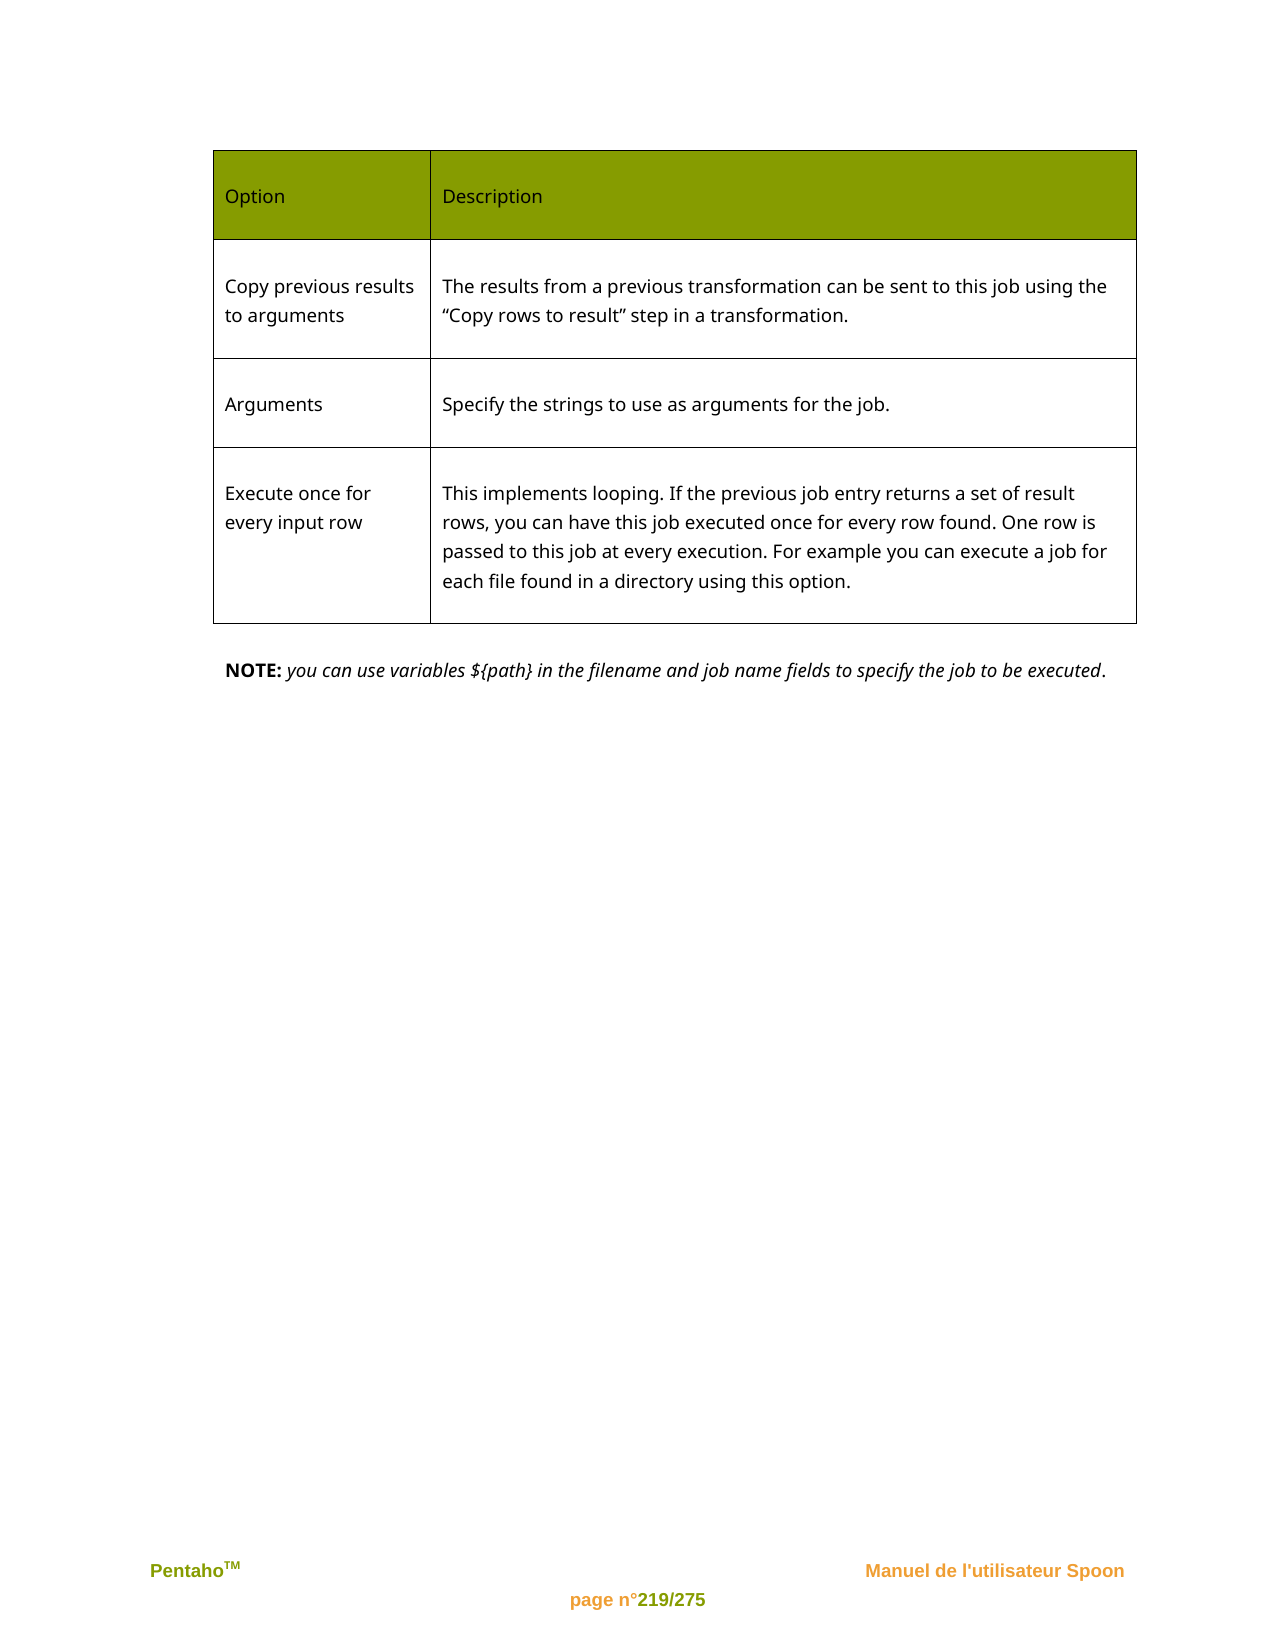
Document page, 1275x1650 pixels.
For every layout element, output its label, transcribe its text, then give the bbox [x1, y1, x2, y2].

text NOTE: you can use variables ${path} in the filename and job name fields to specify the job to be executed. [225, 654, 1125, 683]
table_cell Copy previous results to arguments [214, 240, 430, 357]
table_cell This implements looping. If the previous job entry returns a set of result rows, you can have this job executed once for every row found. One row is passed to this job at every execution. For example you can execute a job for each file found in a directory using this option. [431, 448, 1136, 623]
table_cell The results from a previous transformation can be sent to this job using the “Copy rows to result” step in a transformation. [431, 240, 1136, 357]
table_cell Arguments [214, 359, 430, 447]
table_header Option [214, 151, 430, 239]
table_cell Execute once for every input row [214, 448, 430, 623]
table_cell Specify the strings to use as arguments for the job. [431, 359, 1136, 447]
table_header Description [431, 151, 1136, 239]
